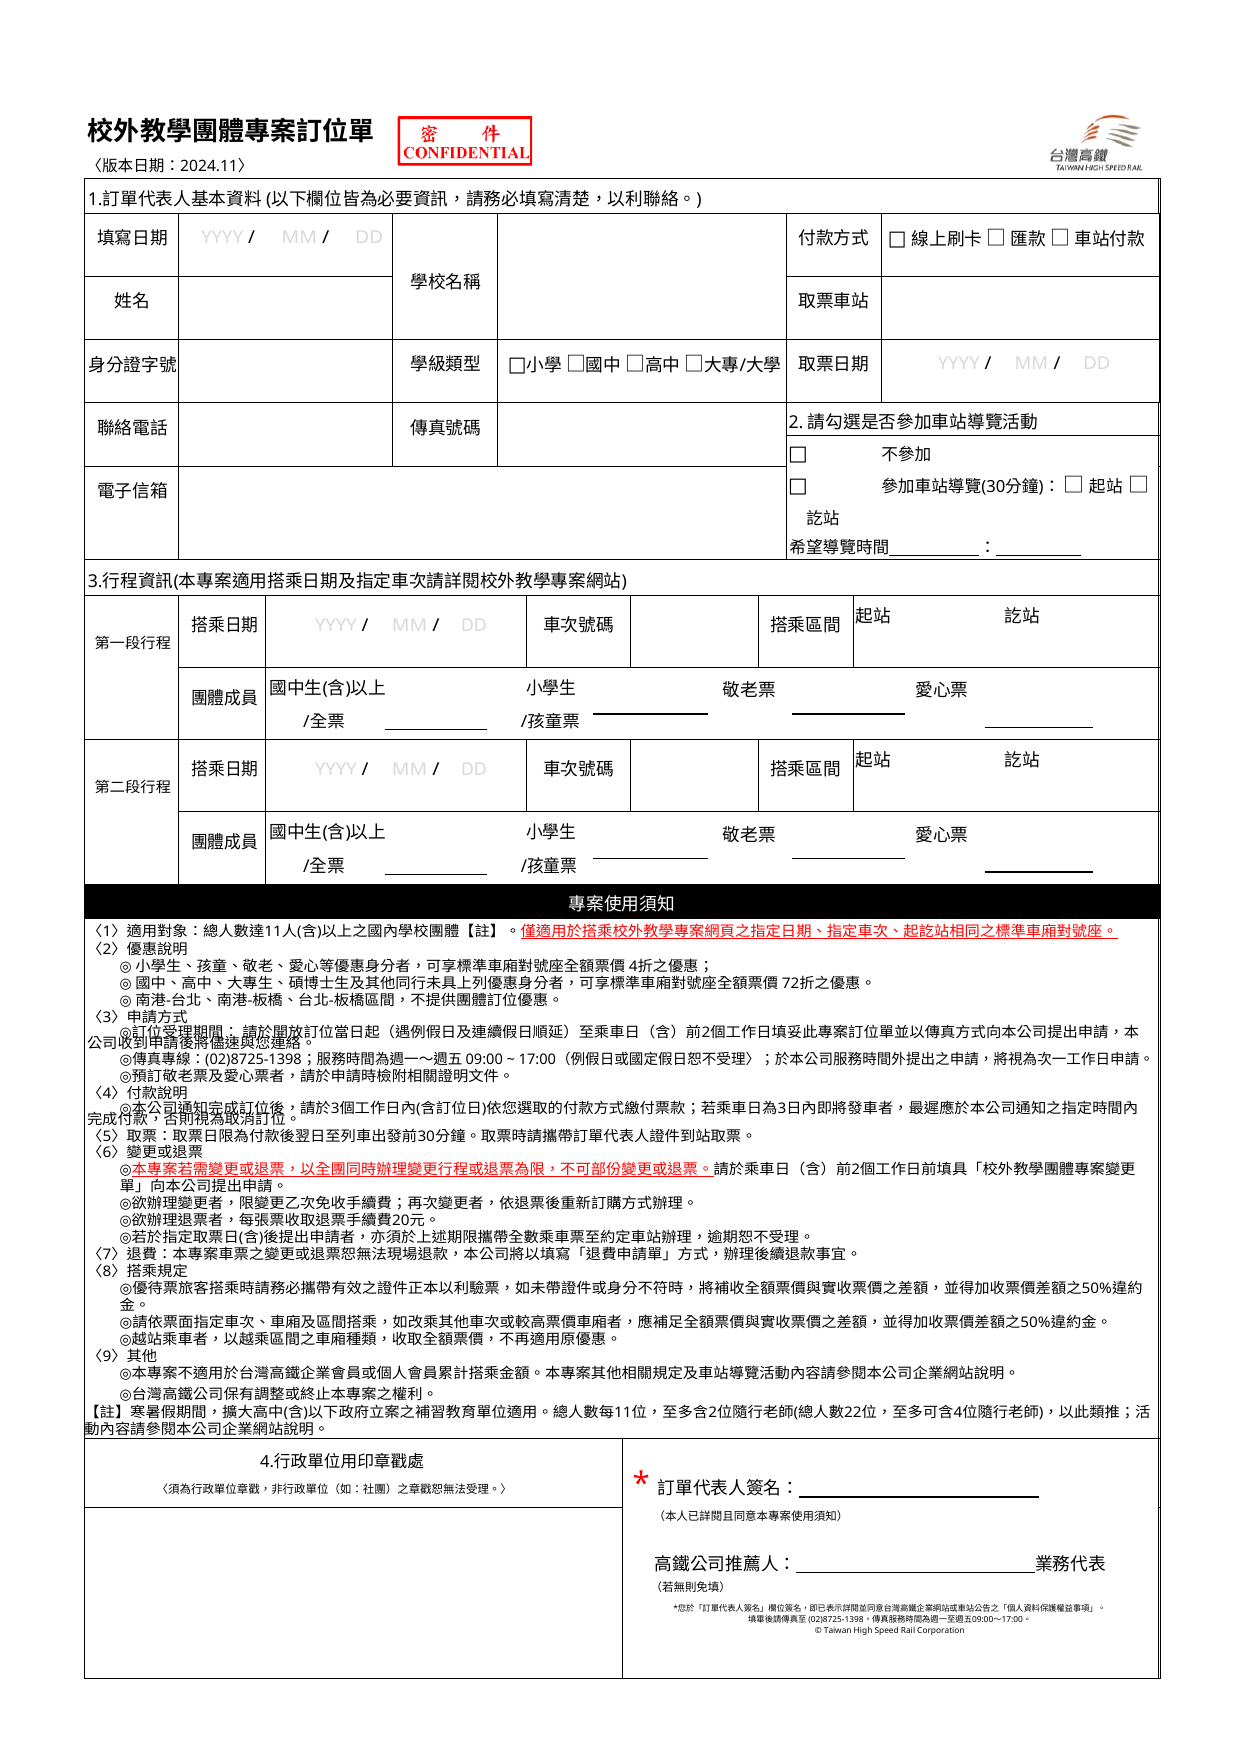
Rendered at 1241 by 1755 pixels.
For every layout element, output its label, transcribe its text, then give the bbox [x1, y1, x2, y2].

table_cell 填寫日期 [85, 214, 178, 276]
table_cell [631, 740, 758, 811]
table_cell 取票日期 [787, 340, 881, 402]
table_cell 起站 [854, 596, 912, 667]
table_cell [179, 467, 786, 559]
table_cell YYYY / [179, 214, 265, 276]
text 〈版本日期：2024.11〉 [86, 150, 1168, 177]
table_cell * 訂單代表人簽名： （本人已詳閱且同意本專案使用須知） 高鐵公司推薦人： 業務代表 （若無則免填） *您於「訂單代表人簽名」欄位簽名，即已表示詳閱並同意台灣高鐵企業網站或車站公告之「個人資料保護權益事項」。 填畢後請傳真至 (02)8725-1398，傳真服務時間為週一至週五09:00～17:00。 © Taiwan High Speed Rail Corporation [623, 1439, 1158, 1678]
table_cell 團體成員 [179, 812, 265, 883]
table_cell 小學生 /孩童票 [497, 668, 587, 739]
table_cell [497, 740, 526, 811]
table_cell 國中生(含)以上 /全票 [266, 812, 497, 883]
table_cell 小學生 /孩童票 [497, 812, 587, 883]
table_cell [631, 596, 758, 667]
table_cell 取票車站 [787, 277, 881, 339]
table_cell 第一段行程 [85, 596, 178, 739]
table_cell MM / DD [265, 214, 392, 276]
table_cell 訖站 [912, 596, 1158, 667]
table_cell 學級類型 [393, 340, 497, 402]
table_cell 訖站 [912, 740, 1158, 811]
table_cell [179, 277, 392, 339]
table_cell YYYY / [266, 596, 392, 667]
table_cell 學校名稱 [393, 214, 497, 339]
table_cell [179, 340, 392, 402]
table_cell [587, 668, 716, 739]
table_cell 搭乘日期 [179, 740, 265, 811]
table_cell [85, 1508, 622, 1678]
table_cell DD [449, 740, 497, 811]
table_cell [498, 403, 786, 466]
table_cell 身分證字號 [85, 340, 178, 402]
table_cell YYYY / MM / DD [882, 340, 1159, 402]
table_cell [587, 812, 716, 883]
table_cell 3.行程資訊(本專案適用搭乘日期及指定車次請詳閱校外教學專案網站) [85, 560, 1158, 595]
table_cell 專案使用須知 [85, 884, 1159, 919]
table_cell [497, 596, 526, 667]
table_cell 電子信箱 [85, 467, 178, 559]
table_cell □小學 □國中 □高中 □大專/大學 [498, 340, 786, 402]
table_cell 〈1〉適用對象：總人數達11人(含)以上之國內學校團體【註】。僅適用於搭乘校外教學專案網頁之指定日期、指定車次、起訖站相同之標準車廂對號座。 〈2〉優惠說明 ◎ 小學生、孩童、敬老、愛心等優惠身分者，可享標準車廂對號座全額票價 4折之優惠； ◎ 國中、高中、大專生、碩博士生及其他同行未具上列優惠身分者，可享標準車廂對號座全額票價 72折之優惠。 ◎ 南港-台北、南港-板橋、台北-板橋區間，不提供團體訂位優惠。 〈3〉申請方式 ◎訂位受理期間： 請於開放訂位當日起（遇例假日及連續假日順延）至乘車日（含）前2個工作日填妥此專案訂位單並以傳真方式向本公司提出申請，本公司收到申請後將儘速與您連絡。 ◎傳真專線：(02)8725-1398；服務時間為週一～週五 09:00 ~ 17:00（例假日或國定假日恕不受理〉；於本公司服務時間外提出之申請，將視為次一工作日申請。 ◎預訂敬老票及愛心票者，請於申請時檢附相關證明文件。 〈4〉付款說明 ◎本公司通知完成訂位後，請於3個工作日內(含訂位日)依您選取的付款方式繳付票款；若乘車日為3日內即將發車者，最遲應於本公司通知之指定時間內完成付款，否則視為取消訂位。 〈5〉取票：取票日限為付款後翌日至列車出發前30分鐘。取票時請攜帶訂單代表人證件到站取票。 〈6〉變更或退票 ◎本專案若需變更或退票，以全團同時辦理變更行程或退票為限，不可部份變更或退票。請於乘車日（含）前2個工作日前填具「校外教學團體專案變更單」向本公司提出申請。 ◎欲辦理變更者，限變更乙次免收手續費；再次變更者，依退票後重新訂購方式辦理。 ◎欲辦理退票者，每張票收取退票手續費20元。 ◎若於指定取票日(含)後提出申請者，亦須於上述期限攜帶全數乘車票至約定車站辦理，逾期恕不受理。 〈7〉退費：本專案車票之變更或退票恕無法現場退款，本公司將以填寫「退費申請單」方式，辦理後續退款事宜。 〈8〉搭乘規定 ◎優待票旅客搭乘時請務必攜帶有效之證件正本以利驗票，如未帶證件或身分不符時，將補收全額票價與實收票價之差額，並得加收票價差額之50%違約金。 ◎請依票面指定車次、車廂及區間搭乘，如改乘其他車次或較高票價車廂者，應補足全額票價與實收票價之差額，並得加收票價差額之50%違約金。 ◎越站乘車者，以越乘區間之車廂種類，收取全額票價，不再適用原優惠。 〈9〉其他 ◎本專案不適用於台灣高鐵企業會員或個人會員累計搭乘金額。本專案其他相關規定及車站導覽活動內容請參閱本公司企業網站說明。 ◎台灣高鐵公司保有調整或終止本專案之權利。 【註】寒暑假期間，擴大高中(含)以下政府立案之補習教育單位適用。總人數每11位，至多含2位隨行老師(總人數22位，至多可含4位隨行老師)，以此類推；活動內容請參閱本公司企業網站說明。 [85, 919, 1158, 1438]
table_cell 車次號碼 [527, 596, 630, 667]
table_cell MM / [392, 596, 449, 667]
table_cell 付款方式 [787, 214, 881, 276]
table_cell 敬老票 [716, 668, 786, 739]
table_cell 不參加 參加車站導覽(30分鐘)： □ 起站 □ 訖站 希望導覽時間 ： [787, 436, 1158, 559]
table_cell 第二段行程 [85, 740, 178, 883]
table_cell 姓名 [85, 277, 178, 339]
table_cell 4.行政單位用印章戳處 〈須為行政單位章戳，非行政單位（如：社團）之章戳恕無法受理。〉 [85, 1439, 622, 1507]
table_cell YYYY / [266, 740, 392, 811]
table_cell 傳真號碼 [393, 403, 497, 466]
table_cell [882, 277, 1159, 339]
table_cell 起站 [854, 740, 912, 811]
table_cell 搭乘日期 [179, 596, 265, 667]
table_cell 2. 請勾選是否參加車站導覽活動 [787, 403, 1158, 435]
table_cell 搭乘區間 [759, 596, 853, 667]
table_cell 車次號碼 [527, 740, 630, 811]
table_cell [179, 403, 392, 466]
table_cell 團體成員 [179, 668, 265, 739]
text 校外教學團體專案訂位單 [88, 102, 1168, 150]
table_cell 敬老票 [716, 812, 786, 883]
table_cell [786, 668, 912, 739]
table_cell 聯絡電話 [85, 403, 178, 466]
table_cell □ 線上刷卡 □ 匯款 □ 車站付款 [882, 214, 1159, 276]
table_cell [786, 812, 912, 883]
table_cell MM / [392, 740, 449, 811]
table_cell [498, 214, 786, 339]
table_cell 搭乘區間 [759, 740, 853, 811]
table_cell DD [449, 596, 497, 667]
table_cell 國中生(含)以上 /全票 [266, 668, 497, 739]
table_cell 愛心票 [912, 668, 1158, 739]
table_cell 愛心票 [912, 812, 1158, 883]
table_header 1.訂單代表人基本資料 (以下欄位皆為必要資訊，請務必填寫清楚，以利聯絡。) [85, 179, 1158, 212]
